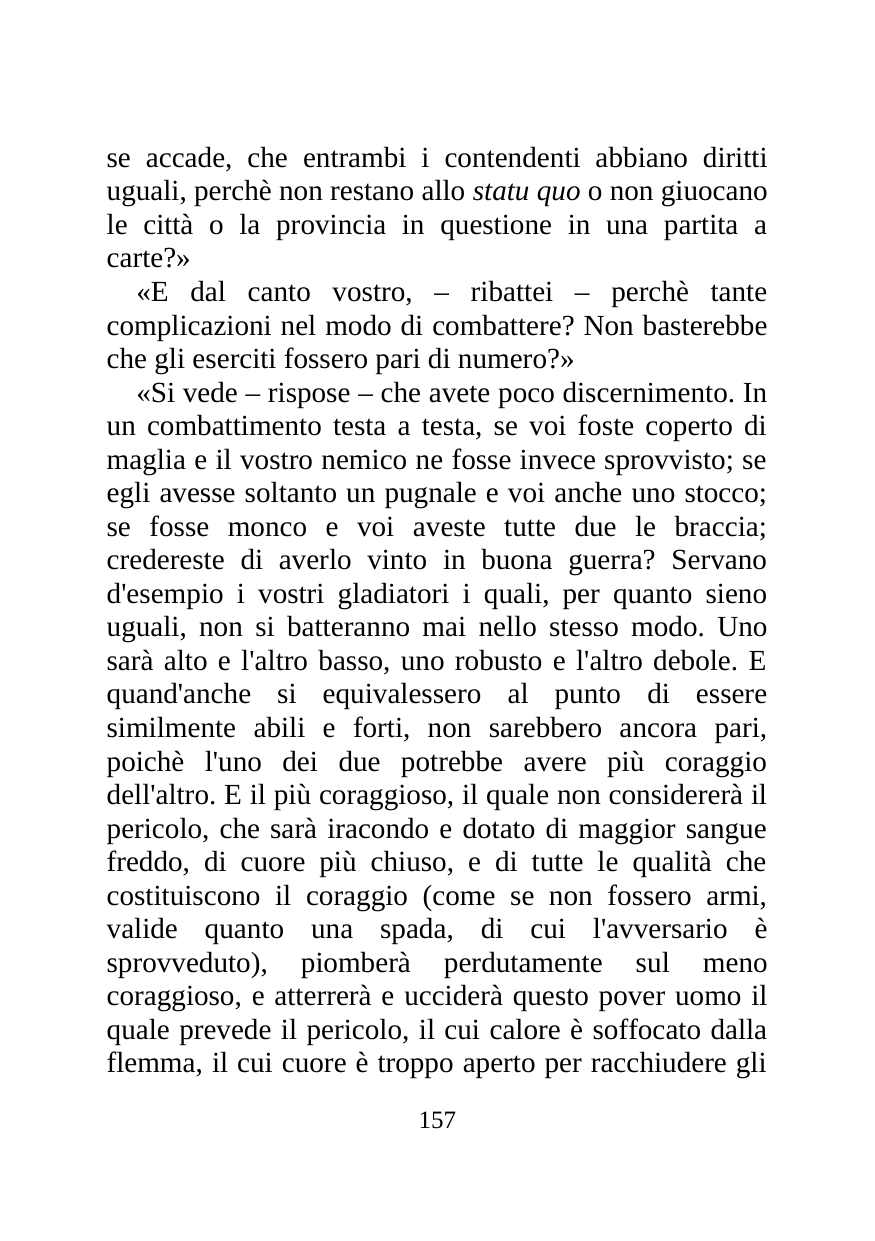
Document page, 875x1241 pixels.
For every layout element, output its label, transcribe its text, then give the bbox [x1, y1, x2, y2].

text se accade, che entrambi i contendenti abbiano diritti uguali, perchè non restano allo statu quo o non giuocano le città o la provincia in questione in una partita a carte?» [106, 140, 768, 274]
text «E dal canto vostro, ‒ ribattei ‒ perchè tante complicazioni nel modo di combattere? Non basterebbe che gli eserciti fossero pari di numero?» [106, 274, 768, 375]
text «Si vede ‒ rispose ‒ che avete poco discernimento. In un combattimento testa a testa, se voi foste coperto di maglia e il vostro nemico ne fosse invece sprovvisto; se egli avesse soltanto un pugnale e voi anche uno stocco; se fosse monco e voi aveste tutte due le braccia; credereste di averlo vinto in buona guerra? Servano d'esempio i vostri gladiatori i quali, per quanto sieno uguali, non si batteranno mai nello stesso modo. Uno sarà alto e l'altro basso, uno robusto e l'altro debole. E quand'anche si equivalessero al punto di essere similmente abili e forti, non sarebbero ancora pari, poichè l'uno dei due potrebbe avere più coraggio dell'altro. E il più coraggioso, il quale non considererà il pericolo, che sarà iracondo e dotato di maggior sangue freddo, di cuore più chiuso, e di tutte le qualità che costituiscono il coraggio (come se non fossero armi, valide quanto una spada, di cui l'avversario è sprovveduto), piomberà perdutamente sul meno coraggioso, e atterrerà e ucciderà questo pover uomo il quale prevede il pericolo, il cui calore è soffocato dalla flemma, il cui cuore è troppo aperto per racchiudere gli [106, 375, 768, 1079]
